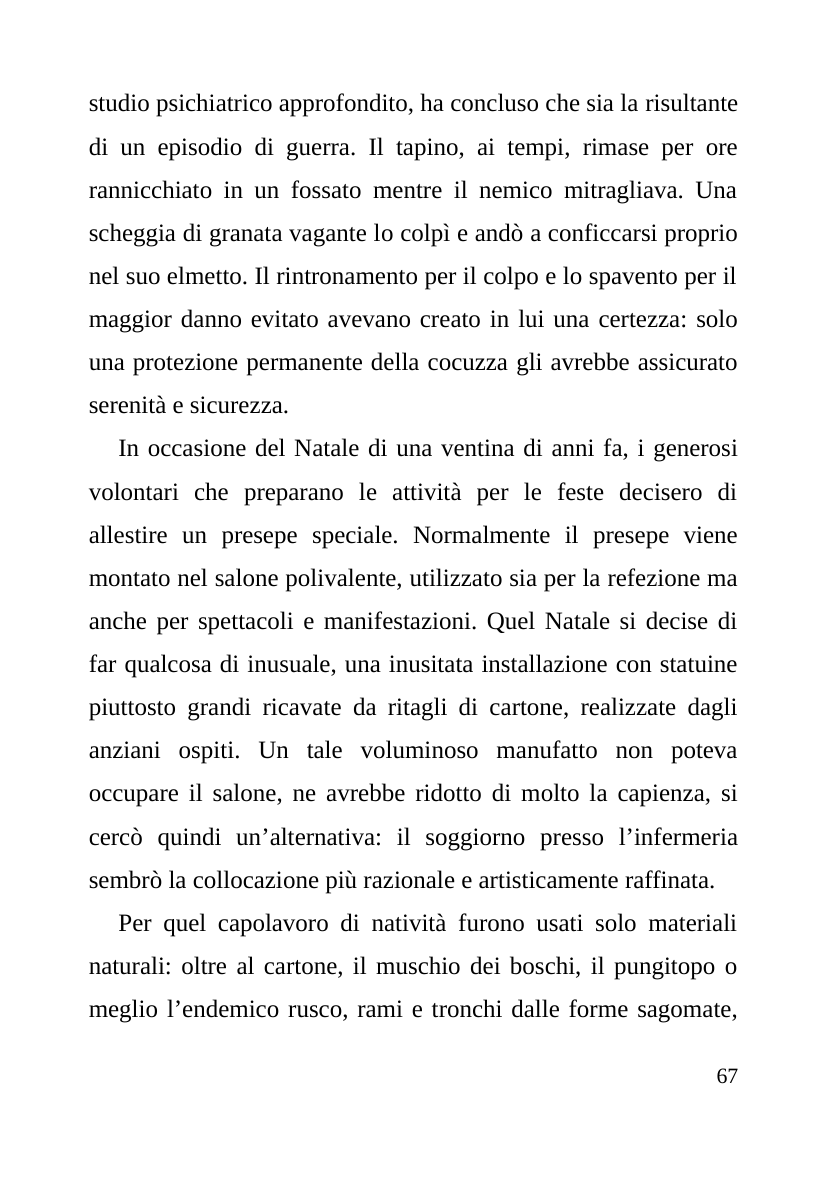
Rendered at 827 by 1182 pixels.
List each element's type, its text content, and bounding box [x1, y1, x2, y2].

text studio psichiatrico approfondito, ha concluso che sia la risultante di un episodio di guerra. Il tapino, ai tempi, rimase per ore rannicchiato in un fossato mentre il nemico mitragliava. Una scheggia di granata vagante lo colpì e andò a conficcarsi proprio nel suo elmetto. Il rintronamento per il colpo e lo spavento per il maggior danno evitato avevano creato in lui una certezza: solo una protezione permanente della cocuzza gli avrebbe assicurato serenità e sicurezza. [88, 88, 738, 419]
text In occasione del Natale di una ventina di anni fa, i generosi volontari che preparano le attività per le feste decisero di allestire un presepe speciale. Normalmente il presepe viene montato nel salone polivalente, utilizzato sia per la refezione ma anche per spettacoli e manifestazioni. Quel Natale si decise di far qualcosa di inusuale, una inusitata installazione con statuine piuttosto grandi ricavate da ritagli di cartone, realizzate dagli anziani ospiti. Un tale voluminoso manufatto non poteva occupare il salone, ne avrebbe ridotto di molto la capienza, si cercò quindi un’alternativa: il soggiorno presso l’infermeria sembrò la collocazione più razionale e artisticamente raffinata. [88, 433, 738, 893]
text Per quel capolavoro di natività furono usati solo materiali naturali: oltre al cartone, il muschio dei boschi, il pungitopo o meglio l’endemico rusco, rami e tronchi dalle forme sagomate, [88, 908, 738, 1023]
